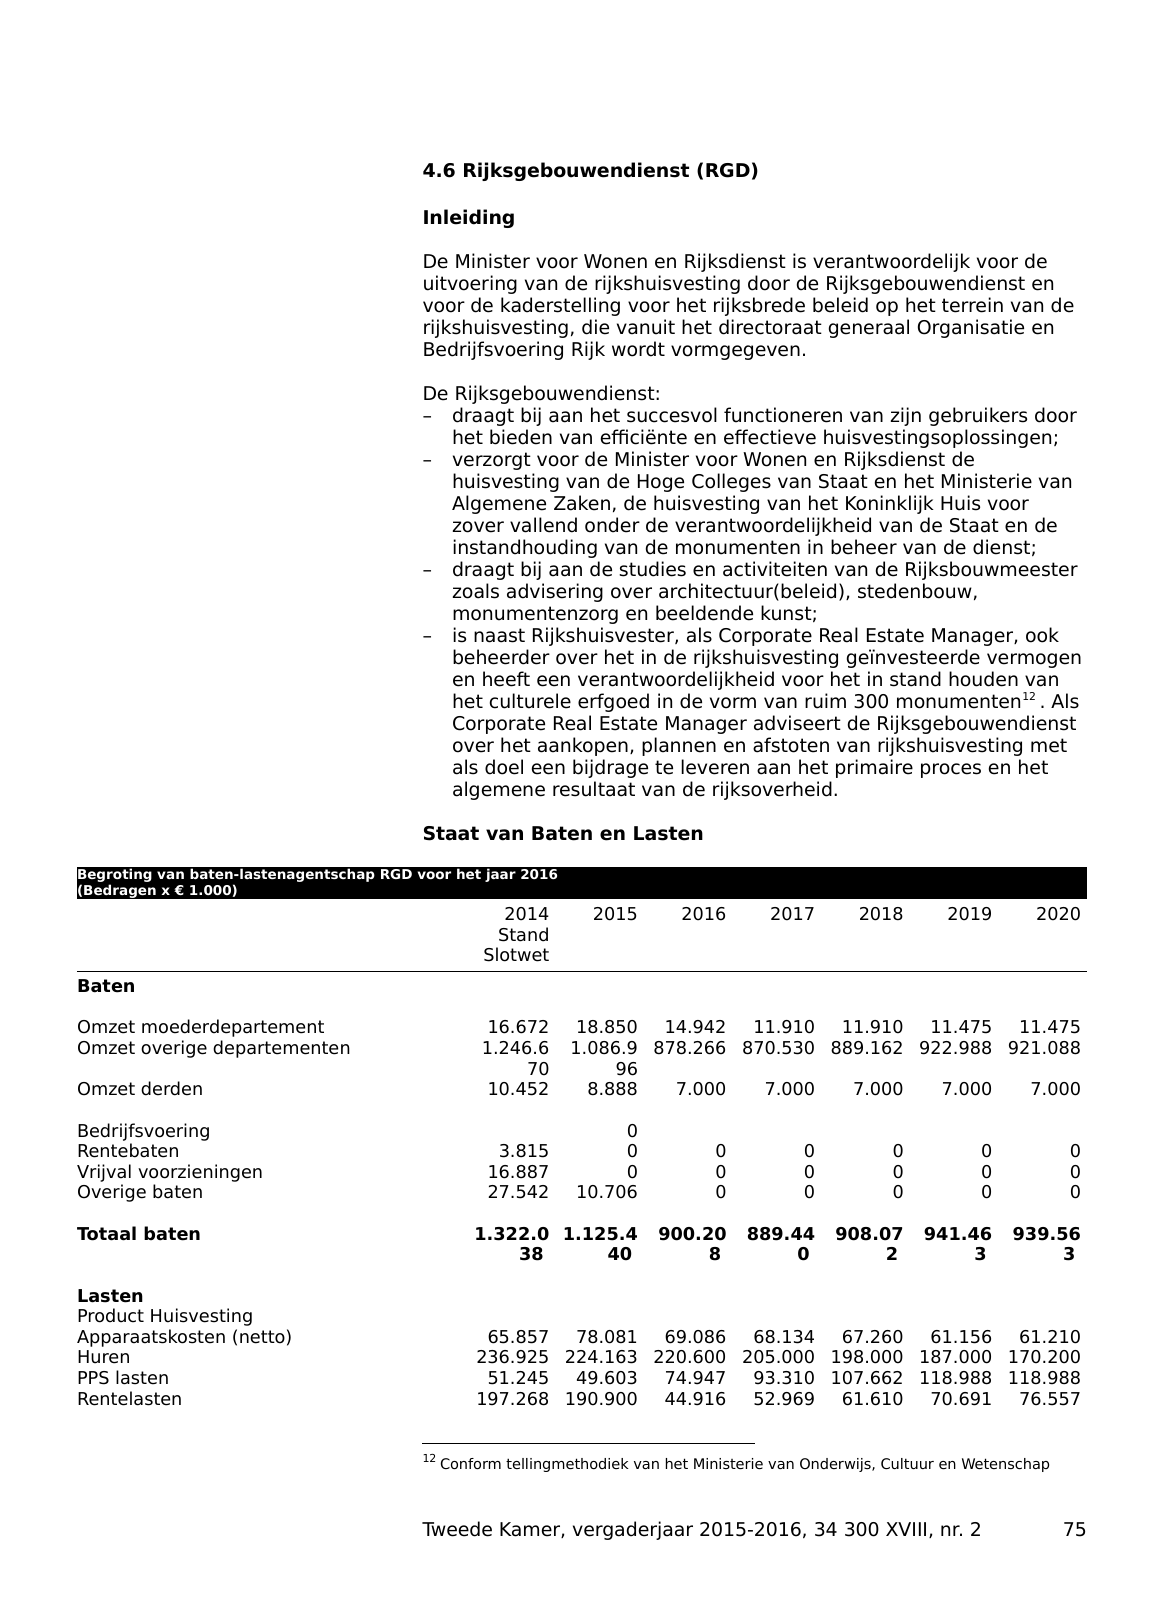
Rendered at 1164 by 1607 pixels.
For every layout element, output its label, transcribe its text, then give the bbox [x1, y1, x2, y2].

table_cell [466, 1121, 555, 1141]
table_cell [909, 1121, 998, 1141]
table_cell 7.000 [821, 1079, 909, 1100]
table_cell 61.156 [909, 1327, 998, 1347]
table_cell [821, 972, 909, 997]
table_cell Huren [77, 1348, 466, 1368]
table_cell Lasten [77, 1286, 466, 1306]
table_cell [821, 1306, 909, 1327]
table_cell [998, 1203, 1087, 1224]
table_cell 889.162 [821, 1038, 909, 1079]
table_cell 7.000 [644, 1079, 732, 1100]
table_cell 1.125.440 [555, 1224, 644, 1265]
table_cell 93.310 [732, 1368, 821, 1389]
table_cell 67.260 [821, 1327, 909, 1347]
table_cell 0 [909, 1183, 998, 1203]
table_cell [909, 972, 998, 997]
table_cell [909, 997, 998, 1017]
table_cell 1.086.996 [555, 1038, 644, 1079]
table_cell [998, 997, 1087, 1017]
table_cell [466, 1100, 555, 1121]
table_cell 900.208 [644, 1224, 732, 1265]
table_cell 0 [998, 1183, 1087, 1203]
table_cell [909, 1286, 998, 1306]
table_cell Product Huisvesting [77, 1306, 466, 1327]
table_cell 187.000 [909, 1348, 998, 1368]
table_cell [732, 1265, 821, 1286]
table_cell [821, 1203, 909, 1224]
table_cell [909, 1306, 998, 1327]
table_cell [555, 997, 644, 1017]
table_cell [821, 997, 909, 1017]
table_cell 118.988 [909, 1368, 998, 1389]
subtitle Inleiding [422, 207, 1087, 229]
table_cell [644, 1121, 732, 1141]
table_cell PPS lasten [77, 1368, 466, 1389]
table_cell Vrijval voorzieningen [77, 1162, 466, 1182]
table_cell 10.706 [555, 1183, 644, 1203]
table_cell Rentelasten [77, 1389, 466, 1409]
table_cell 18.850 [555, 1018, 644, 1038]
table_cell [732, 1203, 821, 1224]
table_cell 10.452 [466, 1079, 555, 1100]
table_cell Baten [77, 972, 466, 997]
table_cell 16.672 [466, 1018, 555, 1038]
table_cell 52.969 [732, 1389, 821, 1409]
text – is naast Rijkshuisvester, als Corporate Real Estate Manager, ook beheerder over het in de rijkshuisvesting geïnvesteerde vermogen en heeft een verantwoordelijkheid voor het in stand houden van het culturele erfgoed in de vorm van ruim 300 monumenten. Als Corporate Real Estate Manager adviseert de Rijksgebouwendienst over het aankopen, plannen en afstoten van rijkshuisvesting met als doel een bijdrage te leveren aan het primaire proces en het algemene resultaat van de rijksoverheid. [422, 625, 1087, 801]
table_cell [466, 1203, 555, 1224]
table_cell [77, 1100, 466, 1121]
table_cell 78.081 [555, 1327, 644, 1347]
table_cell 921.088 [998, 1038, 1087, 1079]
text – draagt bij aan het succesvol functioneren van zijn gebruikers door het bieden van efficiënte en effectieve huisvestingsoplossingen; [422, 405, 1087, 449]
table_cell 0 [732, 1162, 821, 1182]
table_cell 0 [555, 1162, 644, 1182]
table_cell [644, 1203, 732, 1224]
table_cell [644, 1265, 732, 1286]
table_cell Apparaatskosten (netto) [77, 1327, 466, 1347]
table_cell 51.245 [466, 1368, 555, 1389]
table_cell [732, 1121, 821, 1141]
table_cell 74.947 [644, 1368, 732, 1389]
table_cell 224.163 [555, 1348, 644, 1368]
table_cell 8.888 [555, 1079, 644, 1100]
table_cell 16.887 [466, 1162, 555, 1182]
table_header Begroting van baten-lastenagentschap RGD voor het jaar 2016 (Bedragen x € 1.000) [77, 867, 1087, 898]
table_cell 2017 [732, 899, 821, 971]
table_cell Omzet derden [77, 1079, 466, 1100]
table_cell 2015 [555, 899, 644, 971]
table_cell 0 [644, 1183, 732, 1203]
table_cell 220.600 [644, 1348, 732, 1368]
table_cell [821, 1265, 909, 1286]
table_cell 870.530 [732, 1038, 821, 1079]
table_cell 61.210 [998, 1327, 1087, 1347]
table_cell [555, 1203, 644, 1224]
table_cell [821, 1100, 909, 1121]
table_cell 0 [821, 1183, 909, 1203]
table_cell 190.900 [555, 1389, 644, 1409]
table_cell 27.542 [466, 1183, 555, 1203]
text – verzorgt voor de Minister voor Wonen en Rijksdienst de huisvesting van de Hoge Colleges van Staat en het Ministerie van Algemene Zaken, de huisvesting van het Koninklijk Huis voor zover vallend onder de verantwoordelijkheid van de Staat en de instandhouding van de monumenten in beheer van de dienst; [422, 449, 1087, 559]
table_cell [555, 1306, 644, 1327]
table_cell [555, 1265, 644, 1286]
table_cell 0 [998, 1162, 1087, 1182]
table_cell [909, 1100, 998, 1121]
table_cell 0 [732, 1141, 821, 1162]
table_cell [821, 1286, 909, 1306]
table_cell 889.440 [732, 1224, 821, 1265]
table_cell 11.910 [732, 1018, 821, 1038]
table_cell 44.916 [644, 1389, 732, 1409]
table_cell [998, 1306, 1087, 1327]
table_cell [644, 1306, 732, 1327]
table_cell [998, 1286, 1087, 1306]
table_cell 118.988 [998, 1368, 1087, 1389]
table_cell 0 [821, 1141, 909, 1162]
table_cell [77, 1265, 466, 1286]
table_cell 2016 [644, 899, 732, 971]
table_cell 65.857 [466, 1327, 555, 1347]
table_cell 2018 [821, 899, 909, 971]
table_cell Omzet moederdepartement [77, 1018, 466, 1038]
table_cell [466, 1265, 555, 1286]
table_cell [644, 997, 732, 1017]
table_cell [732, 972, 821, 997]
table_cell 939.563 [998, 1224, 1087, 1265]
table_cell [821, 1121, 909, 1141]
table_cell [466, 1306, 555, 1327]
table_cell 922.988 [909, 1038, 998, 1079]
table_cell [77, 899, 466, 971]
table_cell 70.691 [909, 1389, 998, 1409]
table_cell [998, 1265, 1087, 1286]
table_cell 0 [644, 1141, 732, 1162]
table_cell 0 [555, 1141, 644, 1162]
table_cell [644, 1100, 732, 1121]
table_cell 236.925 [466, 1348, 555, 1368]
table_cell 7.000 [909, 1079, 998, 1100]
table_cell [909, 1265, 998, 1286]
table_cell [732, 997, 821, 1017]
table_cell Totaal baten [77, 1224, 466, 1265]
table_cell 76.557 [998, 1389, 1087, 1409]
table_cell 2020 [998, 899, 1087, 971]
table_cell 170.200 [998, 1348, 1087, 1368]
table_cell [466, 972, 555, 997]
table_cell [555, 1100, 644, 1121]
table_cell [732, 1100, 821, 1121]
table_cell 0 [909, 1162, 998, 1182]
text De Rijksgebouwendienst: [422, 383, 1087, 405]
table_cell 2014 Stand Slotwet [466, 899, 555, 971]
table_cell [466, 1286, 555, 1306]
table_cell 7.000 [732, 1079, 821, 1100]
table_cell 61.610 [821, 1389, 909, 1409]
table_cell 49.603 [555, 1368, 644, 1389]
table_cell [466, 997, 555, 1017]
table_cell 68.134 [732, 1327, 821, 1347]
table_cell [555, 1286, 644, 1306]
table_cell [644, 1286, 732, 1306]
table_cell 878.266 [644, 1038, 732, 1079]
text – draagt bij aan de studies en activiteiten van de Rijksbouwmeester zoals advisering over architectuur(beleid), stedenbouw, monumentenzorg en beeldende kunst; [422, 559, 1087, 625]
table_cell 1.246.670 [466, 1038, 555, 1079]
table_cell 0 [998, 1141, 1087, 1162]
table_cell 197.268 [466, 1389, 555, 1409]
table_cell [998, 1100, 1087, 1121]
subtitle 4.6 Rijksgebouwendienst (RGD) [422, 160, 1087, 182]
table_cell 3.815 [466, 1141, 555, 1162]
table_cell [644, 972, 732, 997]
table_cell [909, 1203, 998, 1224]
table_cell 107.662 [821, 1368, 909, 1389]
table_cell 0 [732, 1183, 821, 1203]
table_cell [998, 1121, 1087, 1141]
table_cell [77, 1203, 466, 1224]
table_cell 205.000 [732, 1348, 821, 1368]
table_cell 11.475 [909, 1018, 998, 1038]
table_cell 69.086 [644, 1327, 732, 1347]
table_cell 0 [909, 1141, 998, 1162]
text Conform tellingmethodiek van het Ministerie van Onderwijs, Cultuur en Wetenschap [422, 1452, 1087, 1474]
table_cell 941.463 [909, 1224, 998, 1265]
table_cell Bedrijfsvoering [77, 1121, 466, 1141]
table_cell 0 [555, 1121, 644, 1141]
table_cell 198.000 [821, 1348, 909, 1368]
table_cell 0 [644, 1162, 732, 1182]
text De Minister voor Wonen en Rijksdienst is verantwoordelijk voor de uitvoering van de rijkshuisvesting door de Rijksgebouwendienst en voor de kaderstelling voor het rijksbrede beleid op het terrein van de rijkshuisvesting, die vanuit het directoraat generaal Organisatie en Bedrijfsvoering Rijk wordt vormgegeven. [422, 251, 1087, 361]
table_cell 11.910 [821, 1018, 909, 1038]
table_cell 908.072 [821, 1224, 909, 1265]
table_cell 7.000 [998, 1079, 1087, 1100]
table_cell Overige baten [77, 1183, 466, 1203]
table_cell [555, 972, 644, 997]
table_cell [77, 997, 466, 1017]
table_cell 11.475 [998, 1018, 1087, 1038]
table_cell 1.322.038 [466, 1224, 555, 1265]
table_cell 2019 [909, 899, 998, 971]
table_cell Rentebaten [77, 1141, 466, 1162]
subtitle Staat van Baten en Lasten [422, 823, 1087, 845]
table_cell Omzet overige departementen [77, 1038, 466, 1079]
table_cell [732, 1306, 821, 1327]
table_cell 0 [821, 1162, 909, 1182]
table_cell 14.942 [644, 1018, 732, 1038]
table_cell [998, 972, 1087, 997]
table_cell [732, 1286, 821, 1306]
